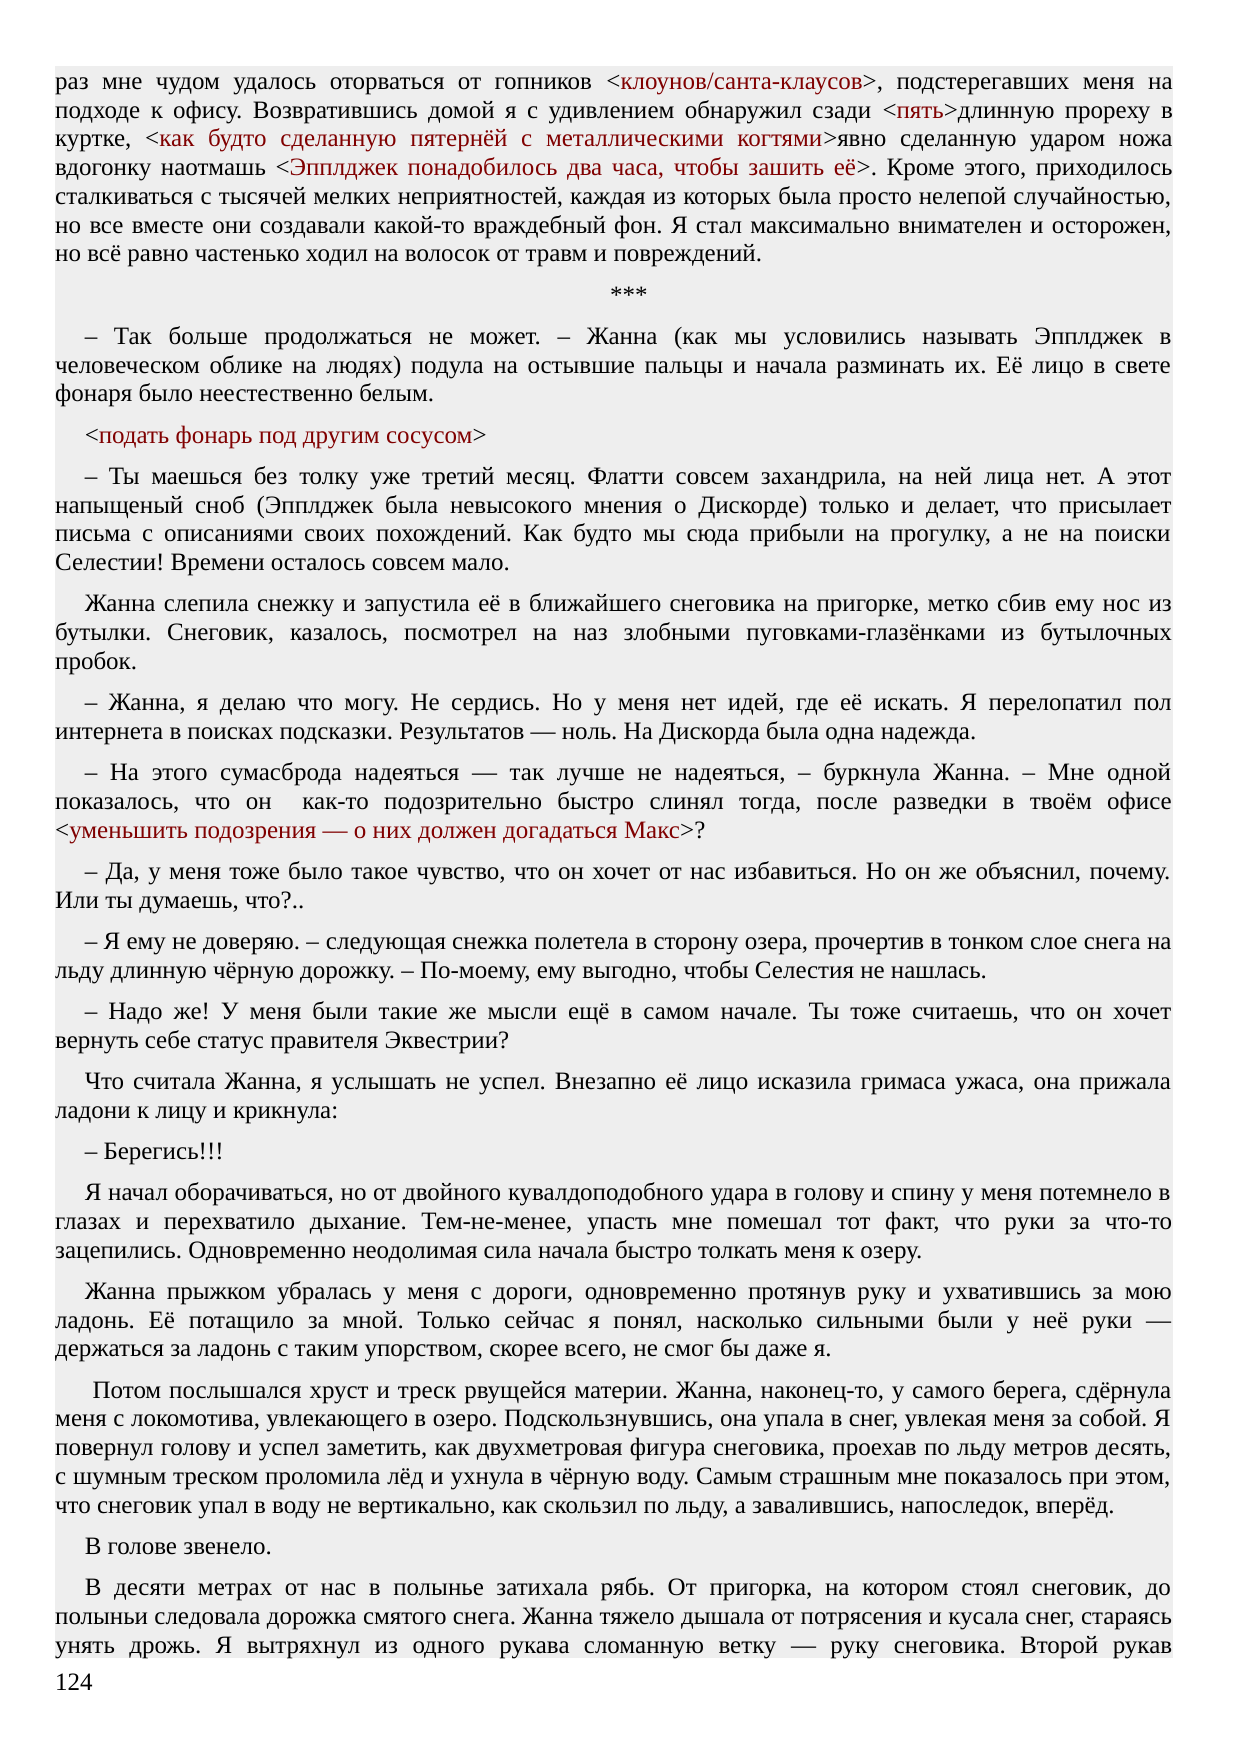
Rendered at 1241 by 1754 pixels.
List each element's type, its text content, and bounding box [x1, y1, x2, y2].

text – Да, у меня тоже было такое чувство, что он хочет от нас избавиться. Но он же объяснил, почему. Или ты думаешь, что?.. [55, 856, 1173, 913]
text – Надо же! У меня были такие же мысли ещё в самом начале. Ты тоже считаешь, что он хочет вернуть себе статус правителя Эквестрии? [55, 996, 1173, 1053]
text В десяти метрах от нас в полынье затихала рябь. От пригорка, на котором стоял снеговик, до полыньи следовала дорожка смятого снега. Жанна тяжело дышала от потрясения и кусала снег, стараясь унять дрожь. Я вытряхнул из одного рукава сломанную ветку — руку снеговика. Второй рукав [55, 1572, 1173, 1658]
text В голове звенело. [55, 1531, 1173, 1560]
text Жанна слепила снежку и запустила её в ближайшего снеговика на пригорке, метко сбив ему нос из бутылки. Снеговик, казалось, посмотрел на наз злобными пуговками-глазёнками из бутылочных пробок. [55, 588, 1173, 675]
text – Берегись!!! [55, 1136, 1173, 1165]
text *** [55, 280, 1173, 308]
text – На этого сумасброда надеяться — так лучше не надеяться, – буркнула Жанна. – Мне одной показалось, что он как-то подозрительно быстро слинял тогда, после разведки в твоём офисе <уменьшить подозрения — о них должен догадаться Макс>? [55, 757, 1173, 843]
text – Я ему не доверяю. – следующая снежка полетела в сторону озера, прочертив в тонком слое снега на льду длинную чёрную дорожку. – По-моему, ему выгодно, чтобы Селестия не нашлась. [55, 926, 1173, 983]
text – Ты маешься без толку уже третий месяц. Флатти совсем захандрила, на ней лица нет. А этот напыщеный сноб (Эпплджек была невысокого мнения о Дискорде) только и делает, что присылает письма с описаниями своих похождений. Как будто мы сюда прибыли на прогулку, а не на поиски Селестии! Времени осталось совсем мало. [55, 461, 1173, 576]
text раз мне чудом удалось оторваться от гопников <клоунов/санта-клаусов>, подстерегавших меня на подходе к офису. Возвратившись домой я с удивлением обнаружил сзади <пять>длинную прореху в куртке, <как будто сделанную пятернёй с металлическими когтями>явно сделанную ударом ножа вдогонку наотмашь <Эпплджек понадобилось два часа, чтобы зашить её>. Кроме этого, приходилось сталкиваться с тысячей мелких неприятностей, каждая из которых была просто нелепой случайностью, но все вместе они создавали какой-то враждебный фон. Я стал максимально внимателен и осторожен, но всё равно частенько ходил на волосок от травм и повреждений. [55, 66, 1173, 267]
text Я начал оборачиваться, но от двойного кувалдоподобного удара в голову и спину у меня потемнело в глазах и перехватило дыхание. Тем-не-менее, упасть мне помешал тот факт, что руки за что-то зацепились. Одновременно неодолимая сила начала быстро толкать меня к озеру. [55, 1177, 1173, 1263]
text Потом послышался хруст и треск рвущейся материи. Жанна, наконец-то, у самого берега, сдёрнула меня с локомотива, увлекающего в озеро. Подскользнувшись, она упала в снег, увлекая меня за собой. Я повернул голову и успел заметить, как двухметровая фигура снеговика, проехав по льду метров десять, с шумным треском проломила лёд и ухнула в чёрную воду. Самым страшным мне показалось при этом, что снеговик упал в воду не вертикально, как скользил по льду, а завалившись, напоследок, вперёд. [55, 1375, 1173, 1518]
text Что считала Жанна, я услышать не успел. Внезапно её лицо исказила гримаса ужаса, она прижала ладони к лицу и крикнула: [55, 1066, 1173, 1123]
text Жанна прыжком убралась у меня с дороги, одновременно протянув руку и ухватившись за мою ладонь. Её потащило за мной. Только сейчас я понял, насколько сильными были у неё руки — держаться за ладонь с таким упорством, скорее всего, не смог бы даже я. [55, 1276, 1173, 1362]
text – Жанна, я делаю что могу. Не сердись. Но у меня нет идей, где её искать. Я перелопатил пол интернета в поисках подсказки. Результатов — ноль. На Дискорда была одна надежда. [55, 687, 1173, 745]
text – Так больше продолжаться не может. – Жанна (как мы условились называть Эпплджек в человеческом облике на людях) подула на остывшие пальцы и начала разминать их. Её лицо в свете фонаря было неестественно белым. [55, 321, 1173, 407]
text <подать фонарь под другим сосусом> [55, 420, 1173, 448]
